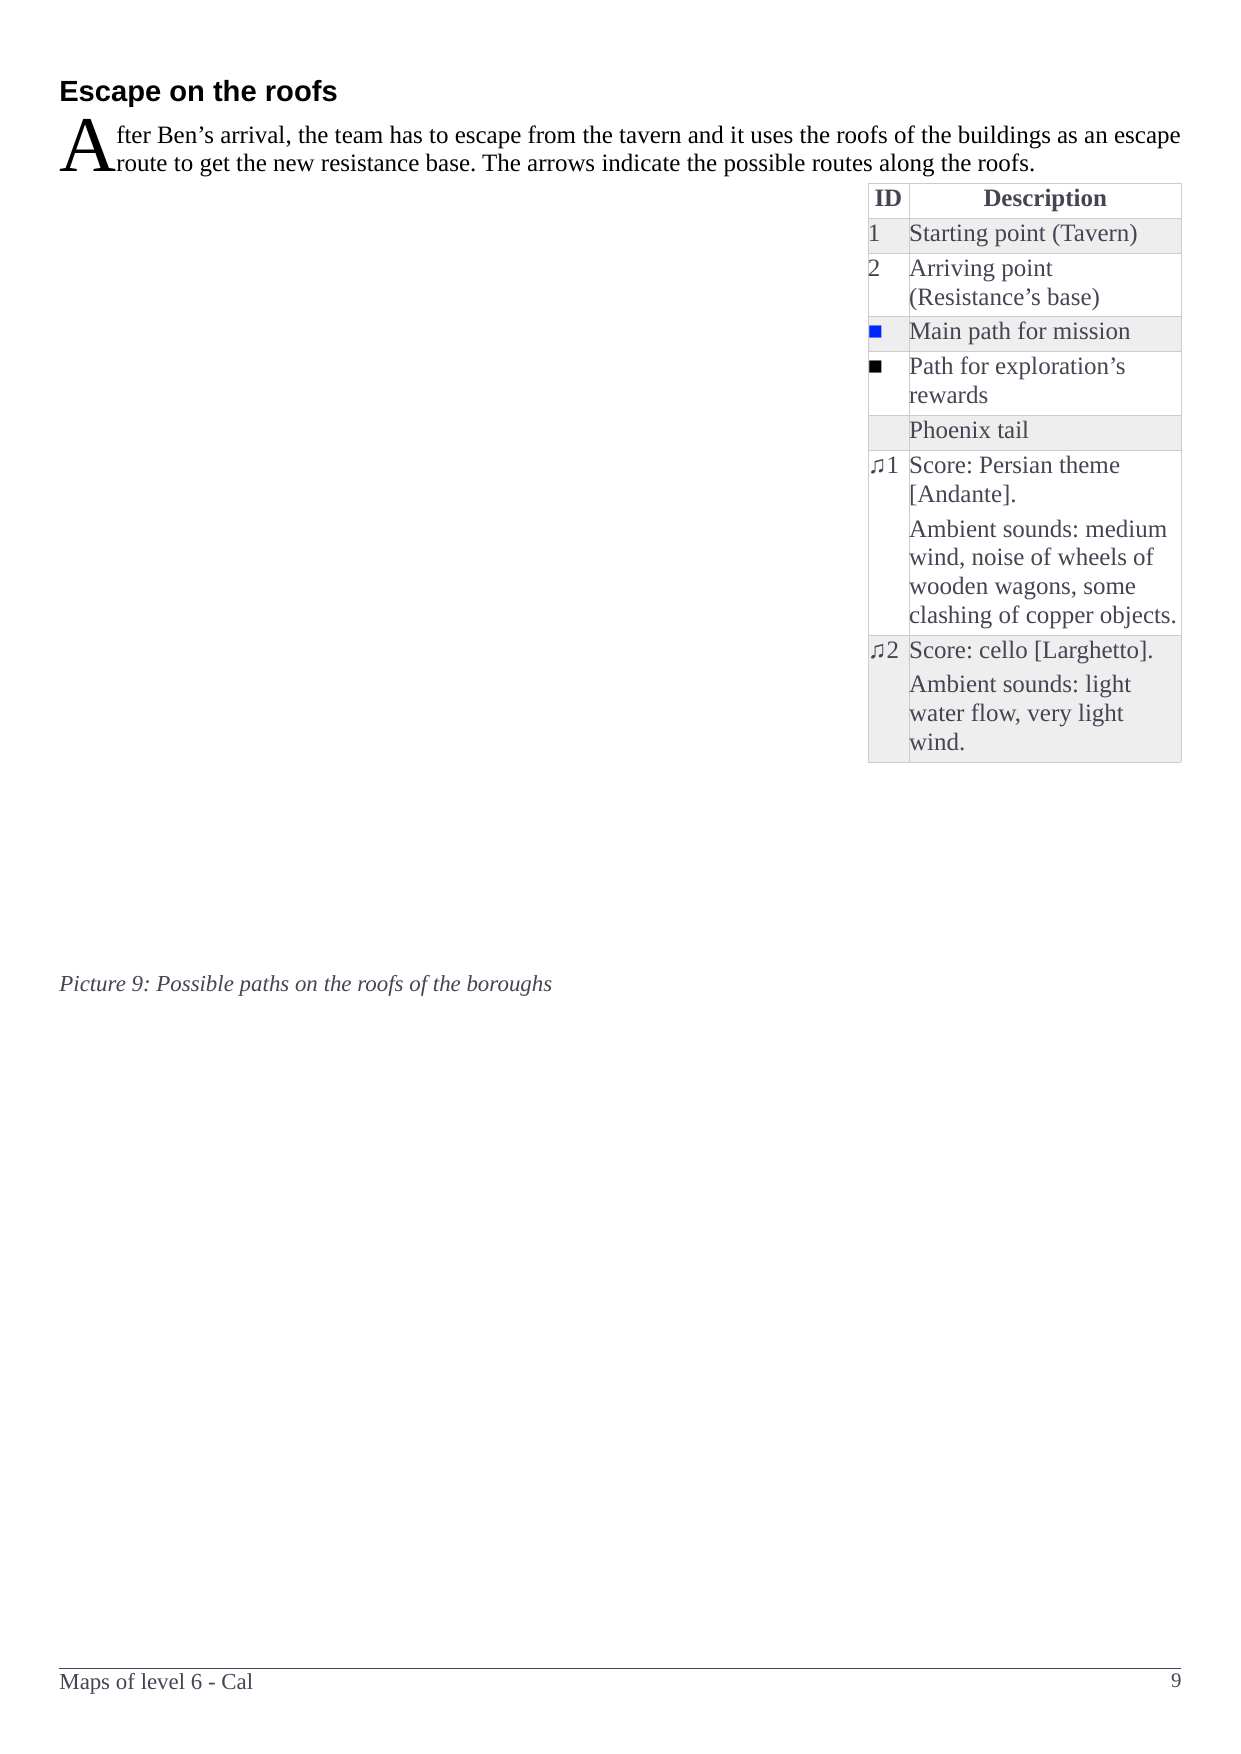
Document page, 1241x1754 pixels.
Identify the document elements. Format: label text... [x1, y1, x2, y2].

table_header [850, 183, 1181, 1002]
table_cell Starting point (Tavern) [910, 219, 1181, 253]
table_header ID [869, 184, 909, 218]
table_cell ♫1 [869, 451, 909, 634]
table_header [59, 183, 850, 1002]
table_cell Arriving point (Resistance’s base) [910, 254, 1181, 316]
table_cell 2 [869, 254, 909, 316]
text After Ben’s arrival, the team has to escape from the tavern and it uses the roofs of the buildings as an escape route to get the new resistance base. The arrows indicate the possible routes along the roofs. [59, 120, 1181, 177]
table_cell ■ [869, 352, 909, 414]
table_cell 1 [869, 219, 909, 253]
table_header [64, 977, 70, 984]
table_header Description [910, 184, 1181, 218]
table_cell Main path for mission [910, 317, 1181, 351]
table_cell Score: cello [Larghetto]. Ambient sounds: light water flow, very light wind. [910, 636, 1181, 762]
table_cell [869, 416, 909, 450]
table_cell Path for exploration’s rewards [910, 352, 1181, 414]
table_cell ♫2 [869, 636, 909, 762]
table_cell ■ [869, 317, 909, 351]
subtitle Escape on the roofs [59, 74, 1181, 107]
table_cell Phoenix tail [910, 416, 1181, 450]
table_cell Score: Persian theme [Andante]. Ambient sounds: medium wind, noise of wheels of wooden wagons, some clashing of copper objects. [910, 451, 1181, 634]
